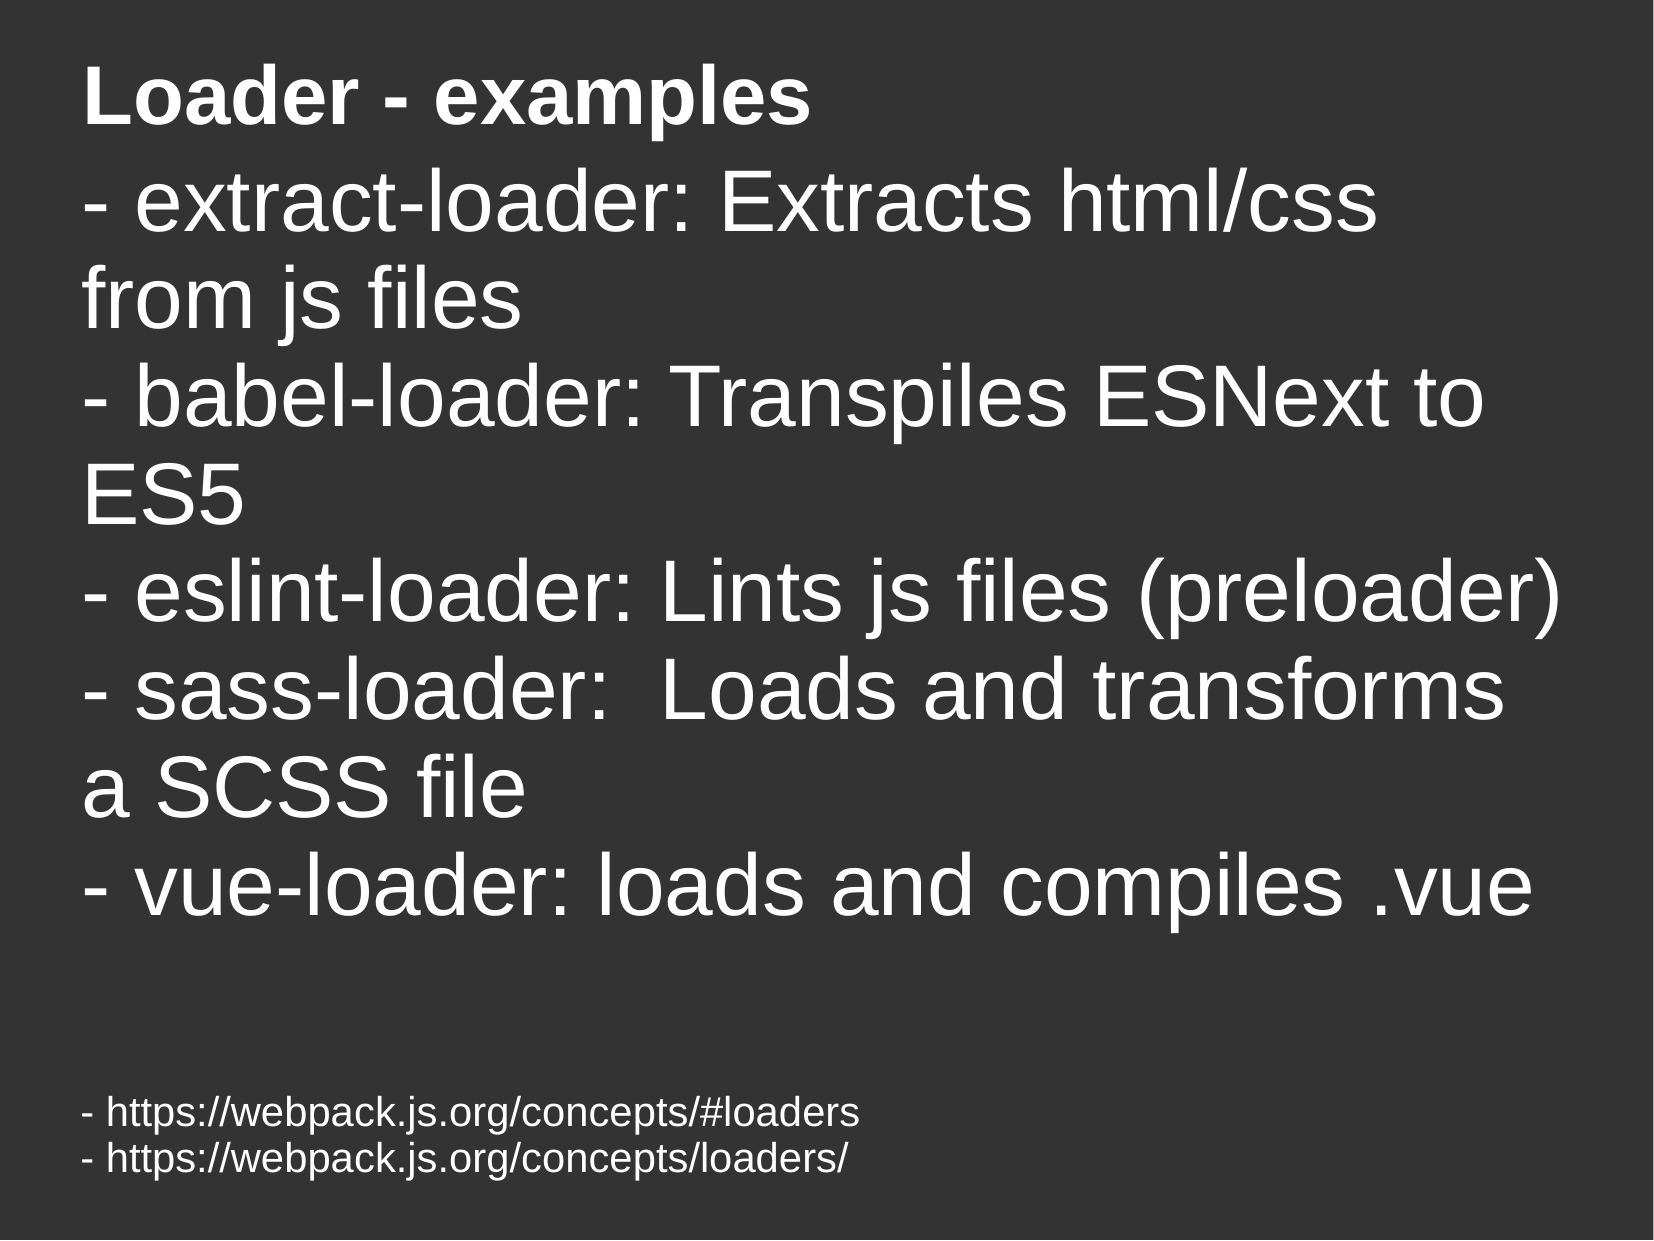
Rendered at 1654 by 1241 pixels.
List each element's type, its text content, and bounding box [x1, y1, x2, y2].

title Loader - examples [82, 49, 1571, 257]
title - extract-loader: Extracts html/css from js files - babel-loader: Transpiles ESNext to ES5 - eslint-loader: Lints js files (preloader) - sass-loader: Loads and transforms a SCSS file - vue-loader: loads and compiles .vue [81, 151, 1570, 934]
title - https://webpack.js.org/concepts/#loaders - https://webpack.js.org/concepts/loaders/ [80, 1065, 1569, 1205]
